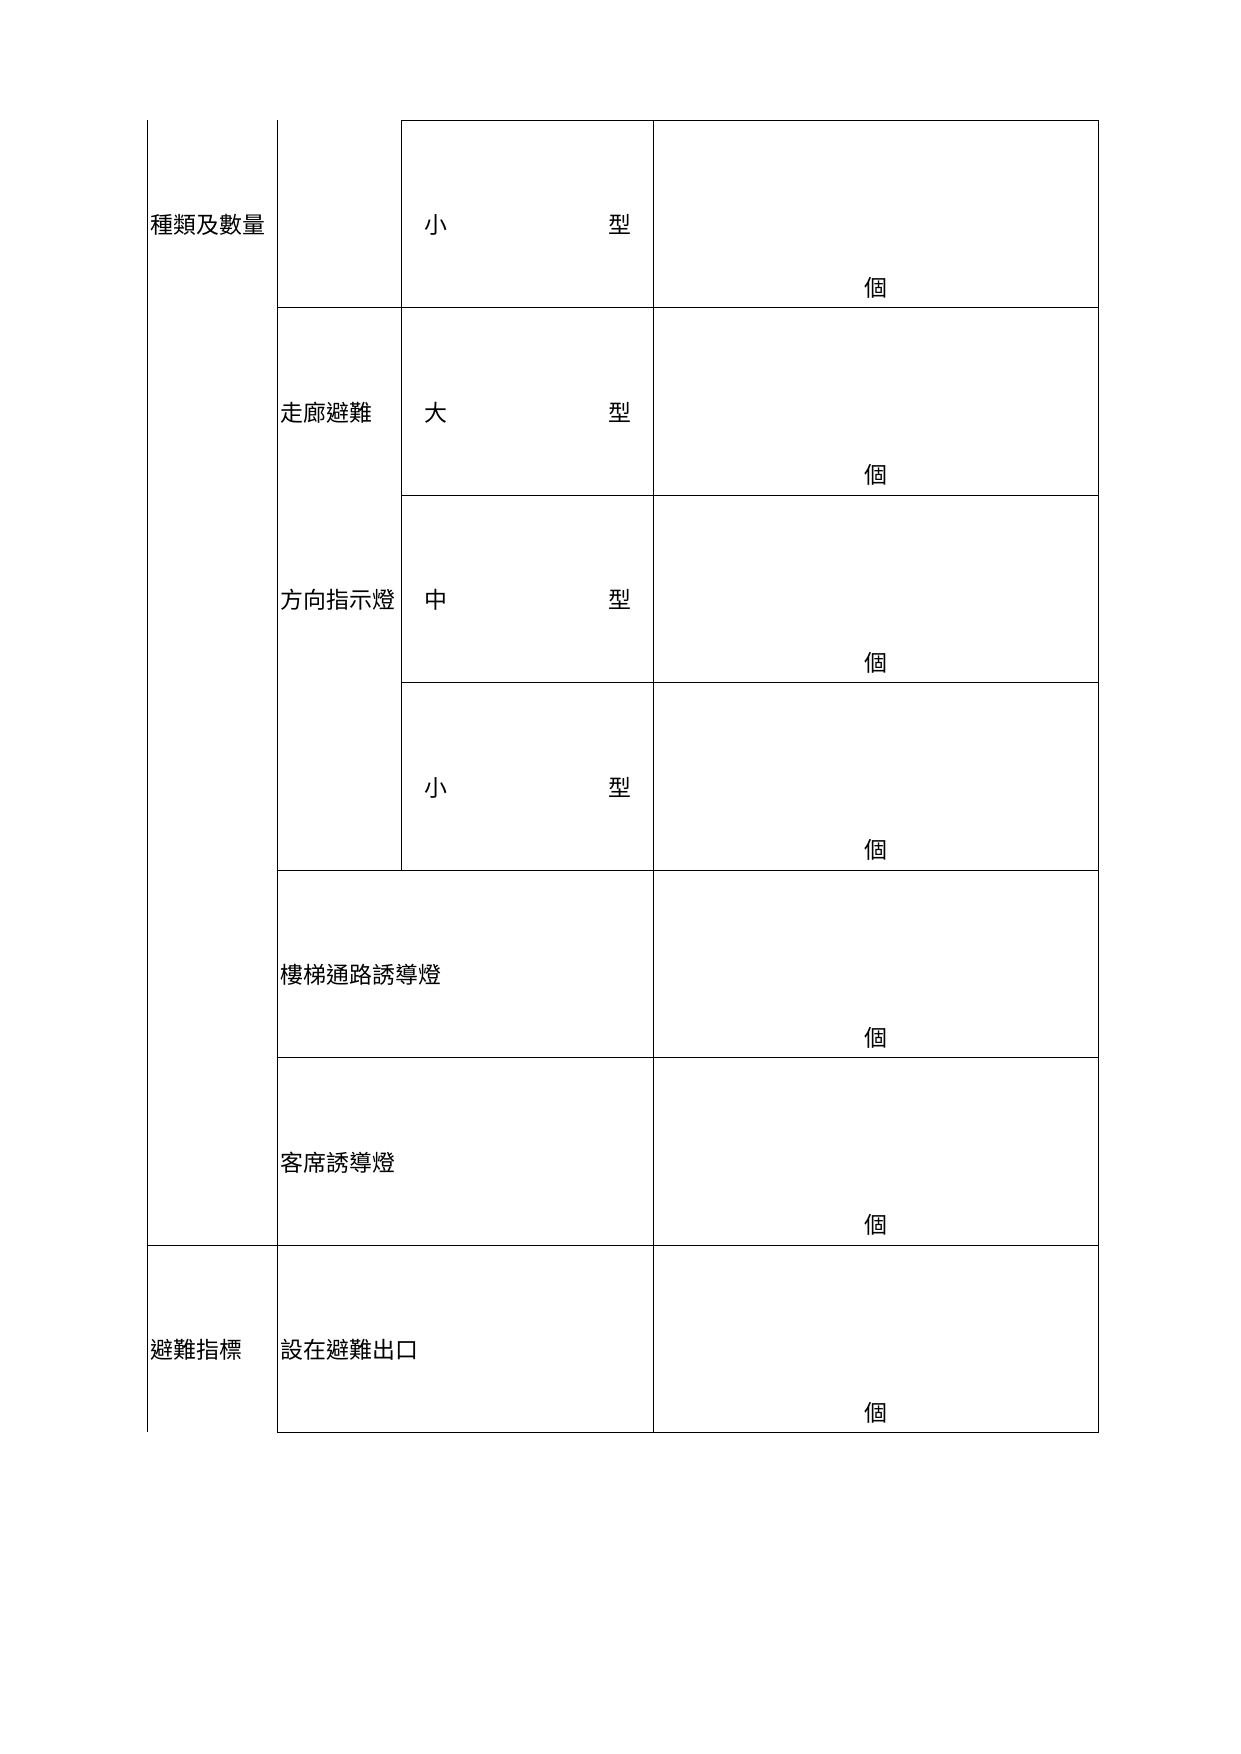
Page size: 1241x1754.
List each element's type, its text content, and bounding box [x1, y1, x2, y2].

table_cell [278, 682, 401, 870]
table_cell 個 [654, 121, 1098, 307]
table_cell [148, 307, 277, 495]
table_cell [148, 870, 277, 1057]
table_cell [148, 495, 277, 682]
table_cell 樓梯通路誘導燈 [278, 871, 653, 1057]
table_cell 小 型 [402, 121, 653, 307]
table_cell 個 [654, 1058, 1098, 1245]
table_cell [278, 120, 401, 307]
table_cell 個 [654, 683, 1098, 870]
table_cell 客席誘導燈 [278, 1058, 653, 1245]
table_cell 個 [654, 308, 1098, 495]
table_cell 避難指標 [148, 1246, 277, 1432]
table_cell 小 型 [402, 683, 653, 870]
table_cell 大 型 [402, 308, 653, 495]
table_cell 個 [654, 496, 1098, 682]
table_cell 種類及數量 [148, 120, 277, 307]
table_cell [148, 1057, 277, 1245]
table_cell 設在避難出口 [278, 1246, 653, 1432]
table_cell 方向指示燈 [278, 495, 401, 682]
table_cell 個 [654, 1246, 1098, 1432]
table_cell 個 [654, 871, 1098, 1057]
table_cell 走廊避難 [278, 308, 401, 495]
table_cell 中 型 [402, 496, 653, 682]
table_cell [148, 682, 277, 870]
